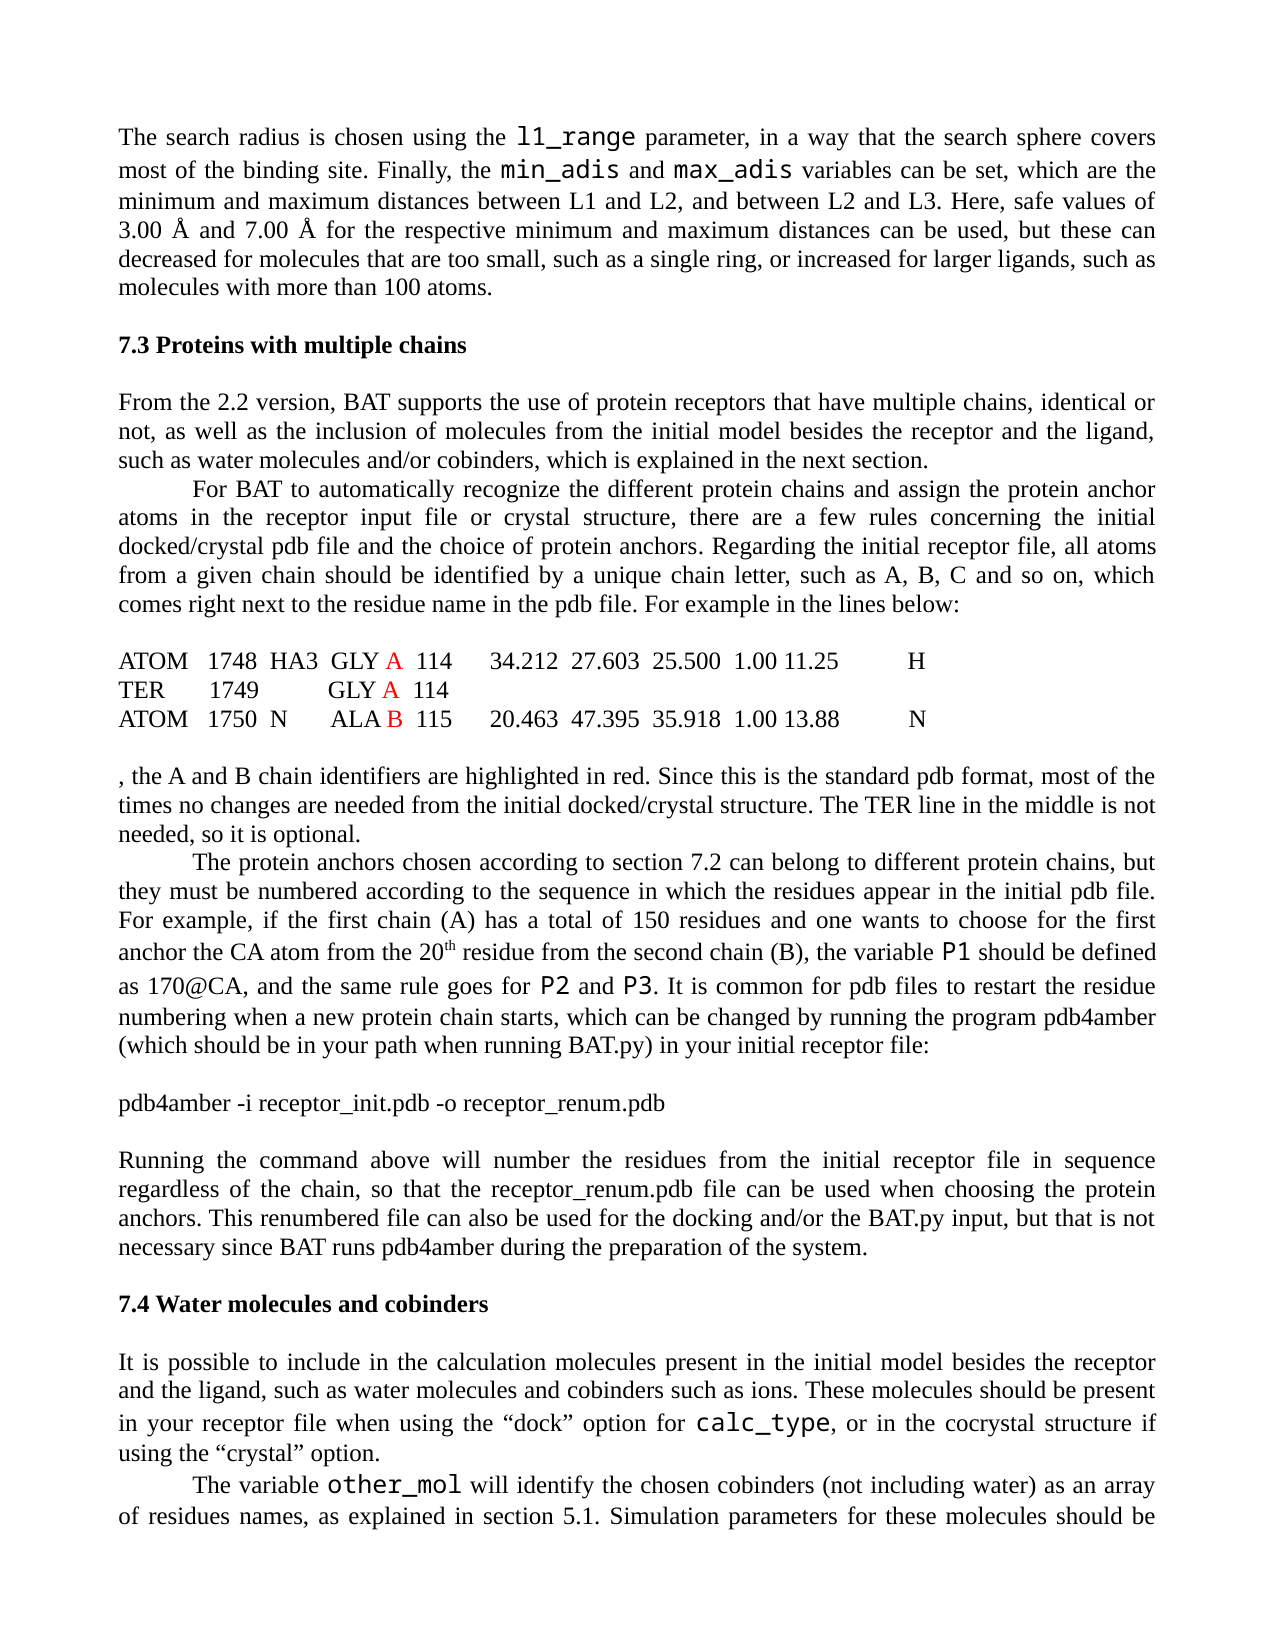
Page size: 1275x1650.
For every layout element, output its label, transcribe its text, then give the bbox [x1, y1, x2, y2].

text , the A and B chain identifiers are highlighted in red. Since this is the standard pdb format, most of the times no changes are needed from the initial docked/crystal structure. The TER line in the middle is not needed, so it is optional. [118, 761, 1157, 847]
text The protein anchors chosen according to section 7.2 can belong to different protein chains, but they must be numbered according to the sequence in which the residues appear in the initial pdb file. For example, if the first chain (A) has a total of 150 residues and one wants to choose for the first anchor the CA atom from the 20th residue from the second chain (B), the variable P1 should be defined as 170@CA, and the same rule goes for P2 and P3. It is common for pdb files to restart the residue numbering when a new protein chain starts, which can be changed by running the program pdb4amber (which should be in your path when running BAT.py) in your initial receptor file: [118, 847, 1157, 1059]
text pdb4amber -i receptor_init.pdb -o receptor_renum.pdb [118, 1088, 1157, 1117]
text ATOM 1748 HA3 GLY A 114 34.212 27.603 25.500 1.00 11.25 H [118, 646, 1157, 675]
text For BAT to automatically recognize the different protein chains and assign the protein anchor atoms in the receptor input file or crystal structure, there are a few rules concerning the initial docked/crystal pdb file and the choice of protein anchors. Regarding the initial receptor file, all atoms from a given chain should be identified by a unique chain letter, such as A, B, C and so on, which comes right next to the residue name in the pdb file. For example in the lines below: [118, 474, 1157, 617]
text From the 2.2 version, BAT supports the use of protein receptors that have multiple chains, identical or not, as well as the inclusion of molecules from the initial model besides the receptor and the ligand, such as water molecules and/or cobinders, which is explained in the next section. [118, 387, 1157, 474]
text 7.4 Water molecules and cobinders [118, 1289, 1157, 1318]
text The search radius is chosen using the l1_range parameter, in a way that the search sphere covers most of the binding site. Finally, the min_adis and max_adis variables can be set, which are the minimum and maximum distances between L1 and L2, and between L2 and L3. Here, safe values of 3.00 Å and 7.00 Å for the respective minimum and maximum distances can be used, but these can decreased for molecules that are too small, such as a single ring, or increased for larger ligands, such as molecules with more than 100 atoms. [118, 118, 1157, 301]
text The variable other_mol will identify the chosen cobinders (not including water) as an array of residues names, as explained in section 5.1. Simulation parameters for these molecules should be [118, 1467, 1157, 1530]
text TER 1749 GLY A 114 [118, 675, 1157, 704]
text Running the command above will number the residues from the initial receptor file in sequence regardless of the chain, so that the receptor_renum.pdb file can be used when choosing the protein anchors. This renumbered file can also be used for the docking and/or the BAT.py input, but that is not necessary since BAT runs pdb4amber during the preparation of the system. [118, 1146, 1157, 1261]
text ATOM 1750 N ALA B 115 20.463 47.395 35.918 1.00 13.88 N [118, 704, 1157, 732]
text It is possible to include in the calculation molecules present in the initial model besides the receptor and the ligand, such as water molecules and cobinders such as ions. These molecules should be present in your receptor file when using the “dock” option for calc_type, or in the cocrystal structure if using the “crystal” option. [118, 1347, 1157, 1467]
text 7.3 Proteins with multiple chains [118, 330, 1157, 359]
